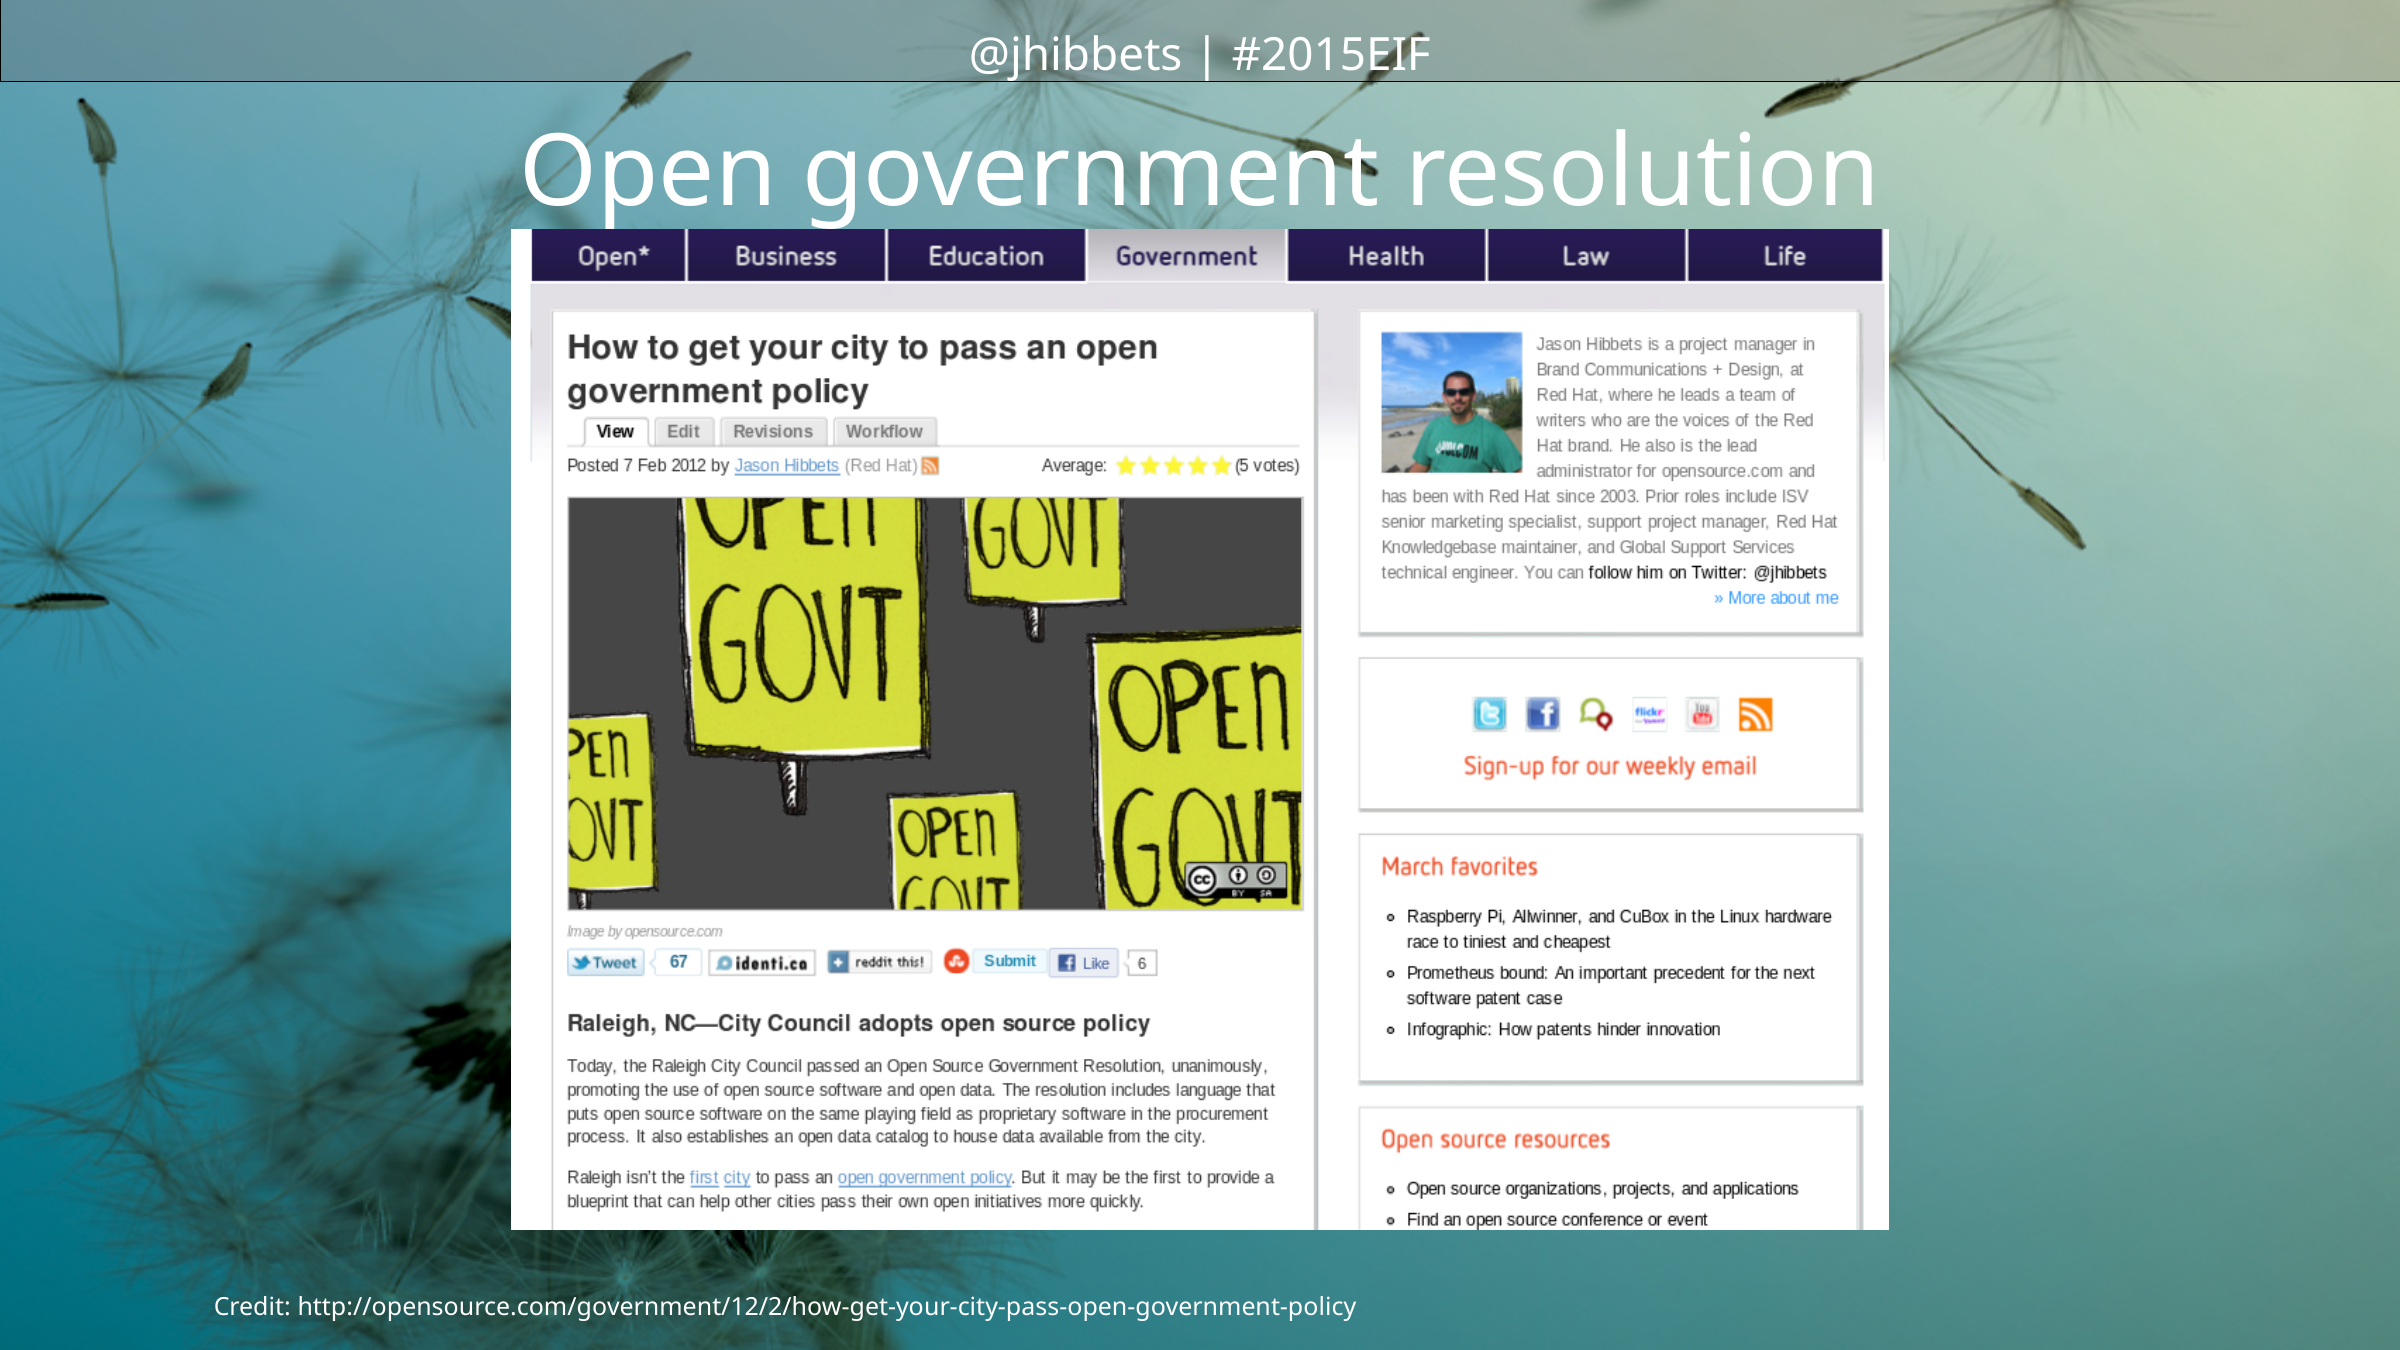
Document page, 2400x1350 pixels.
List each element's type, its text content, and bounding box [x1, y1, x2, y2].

title Open government resolution [120, 53, 2281, 280]
picture [0, 82, 2400, 1350]
text_box Credit: http://opensource.com/government/12/2/how-get-your-city-pass-open-government-policy [199, 1281, 1382, 1328]
